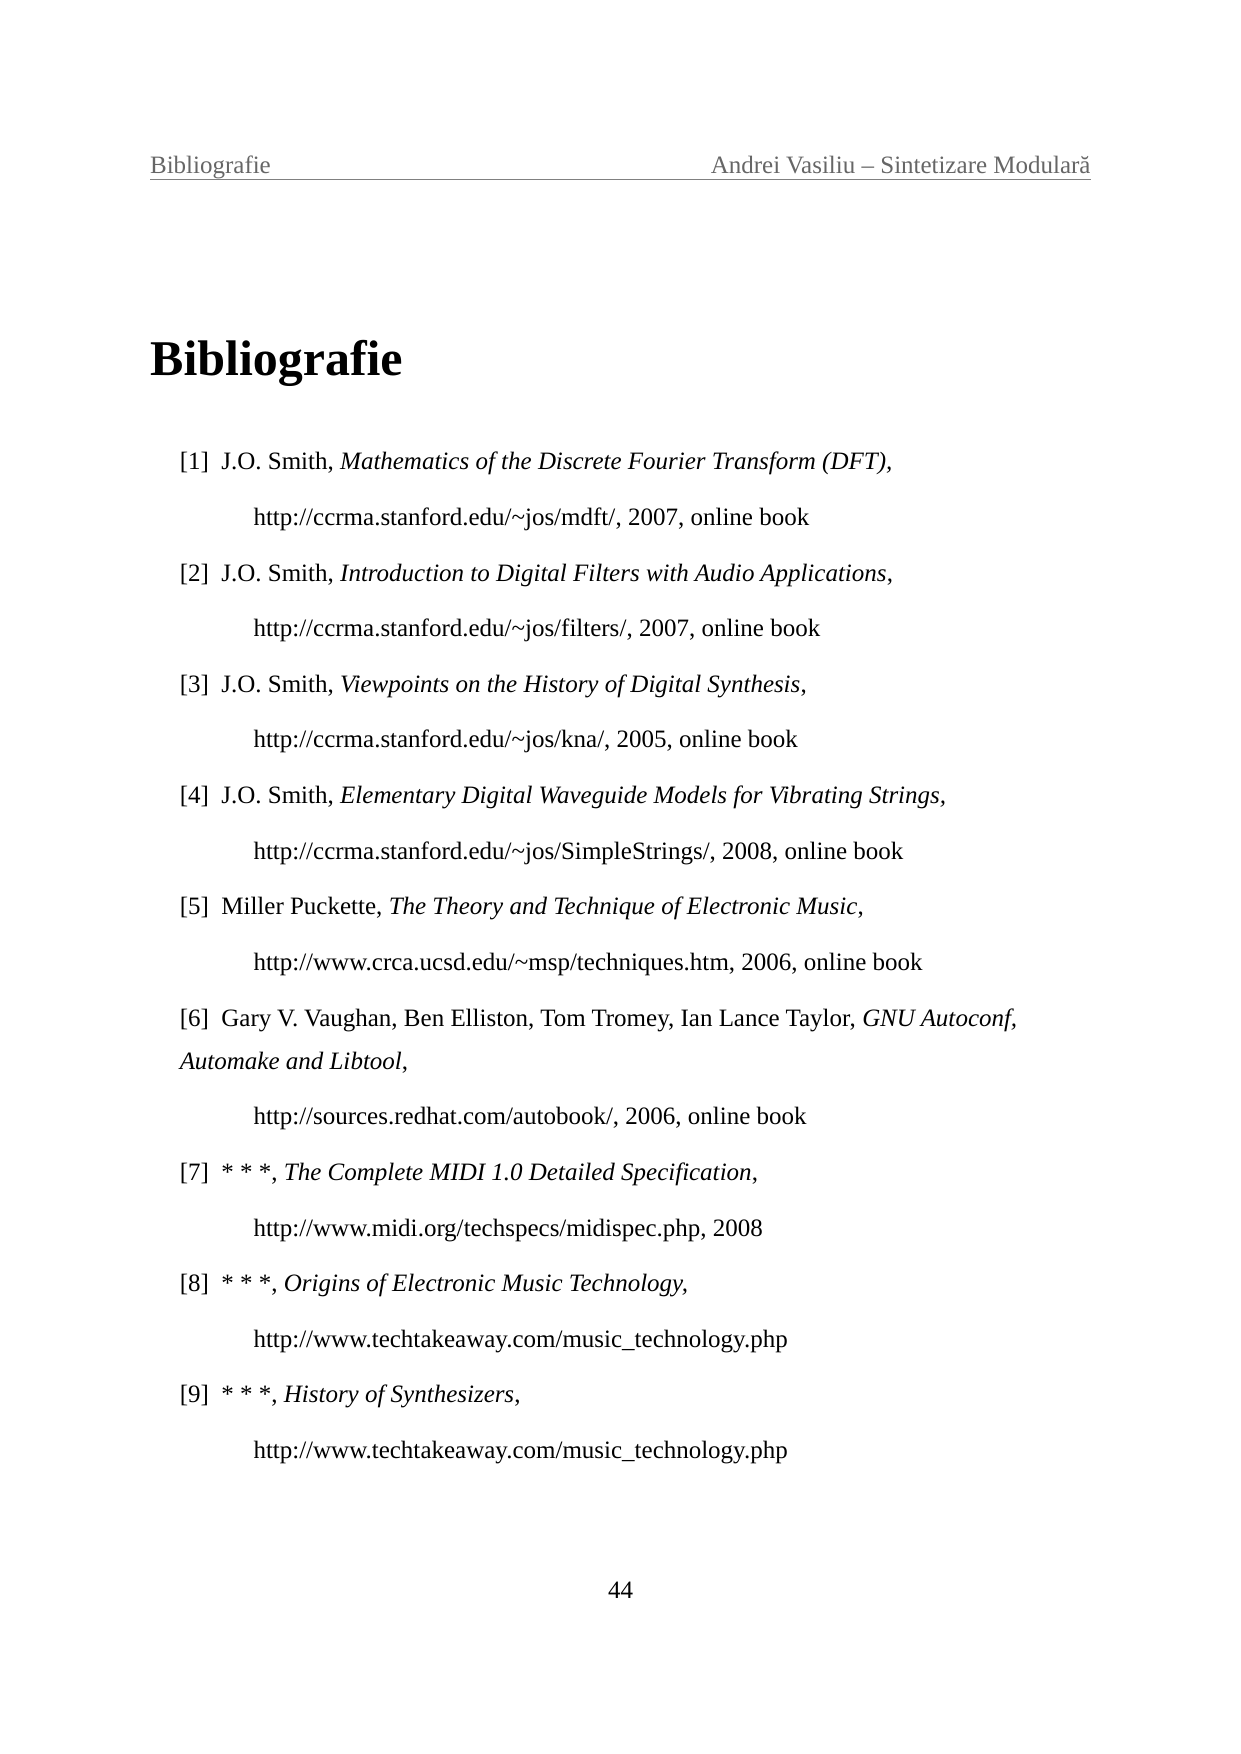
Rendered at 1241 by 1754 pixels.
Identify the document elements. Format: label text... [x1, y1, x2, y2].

subtitle Bibliografie [150, 329, 1091, 386]
text http://sources.redhat.com/autobook/, 2006, online book [179, 1101, 1091, 1130]
text http://www.techtakeaway.com/music_technology.php [179, 1324, 1091, 1353]
text [3] J.O. Smith, Viewpoints on the History of Digital Synthesis, [179, 669, 1091, 698]
text http://ccrma.stanford.edu/~jos/kna/, 2005, online book [179, 724, 1091, 753]
text [9] * * *, History of Synthesizers, [179, 1379, 1091, 1408]
text http://ccrma.stanford.edu/~jos/mdft/, 2007, online book [179, 502, 1091, 531]
text [8] * * *, Origins of Electronic Music Technology, [179, 1268, 1091, 1297]
text [5] Miller Puckette, The Theory and Technique of Electronic Music, [179, 891, 1091, 920]
text http://www.techtakeaway.com/music_technology.php [179, 1435, 1091, 1464]
text [4] J.O. Smith, Elementary Digital Waveguide Models for Vibrating Strings, [179, 780, 1091, 809]
text http://ccrma.stanford.edu/~jos/filters/, 2007, online book [179, 613, 1091, 642]
text http://www.crca.ucsd.edu/~msp/techniques.htm, 2006, online book [179, 947, 1091, 976]
text [7] * * *, The Complete MIDI 1.0 Detailed Specification, [179, 1157, 1091, 1186]
text [6] Gary V. Vaughan, Ben Elliston, Tom Tromey, Ian Lance Taylor, GNU Autoconf, Automake and Libtool, [179, 1003, 1091, 1074]
text [2] J.O. Smith, Introduction to Digital Filters with Audio Applications, [179, 558, 1091, 586]
text http://www.midi.org/techspecs/midispec.php, 2008 [179, 1213, 1091, 1241]
text [1] J.O. Smith, Mathematics of the Discrete Fourier Transform (DFT), [179, 446, 1091, 475]
text http://ccrma.stanford.edu/~jos/SimpleStrings/, 2008, online book [179, 836, 1091, 864]
